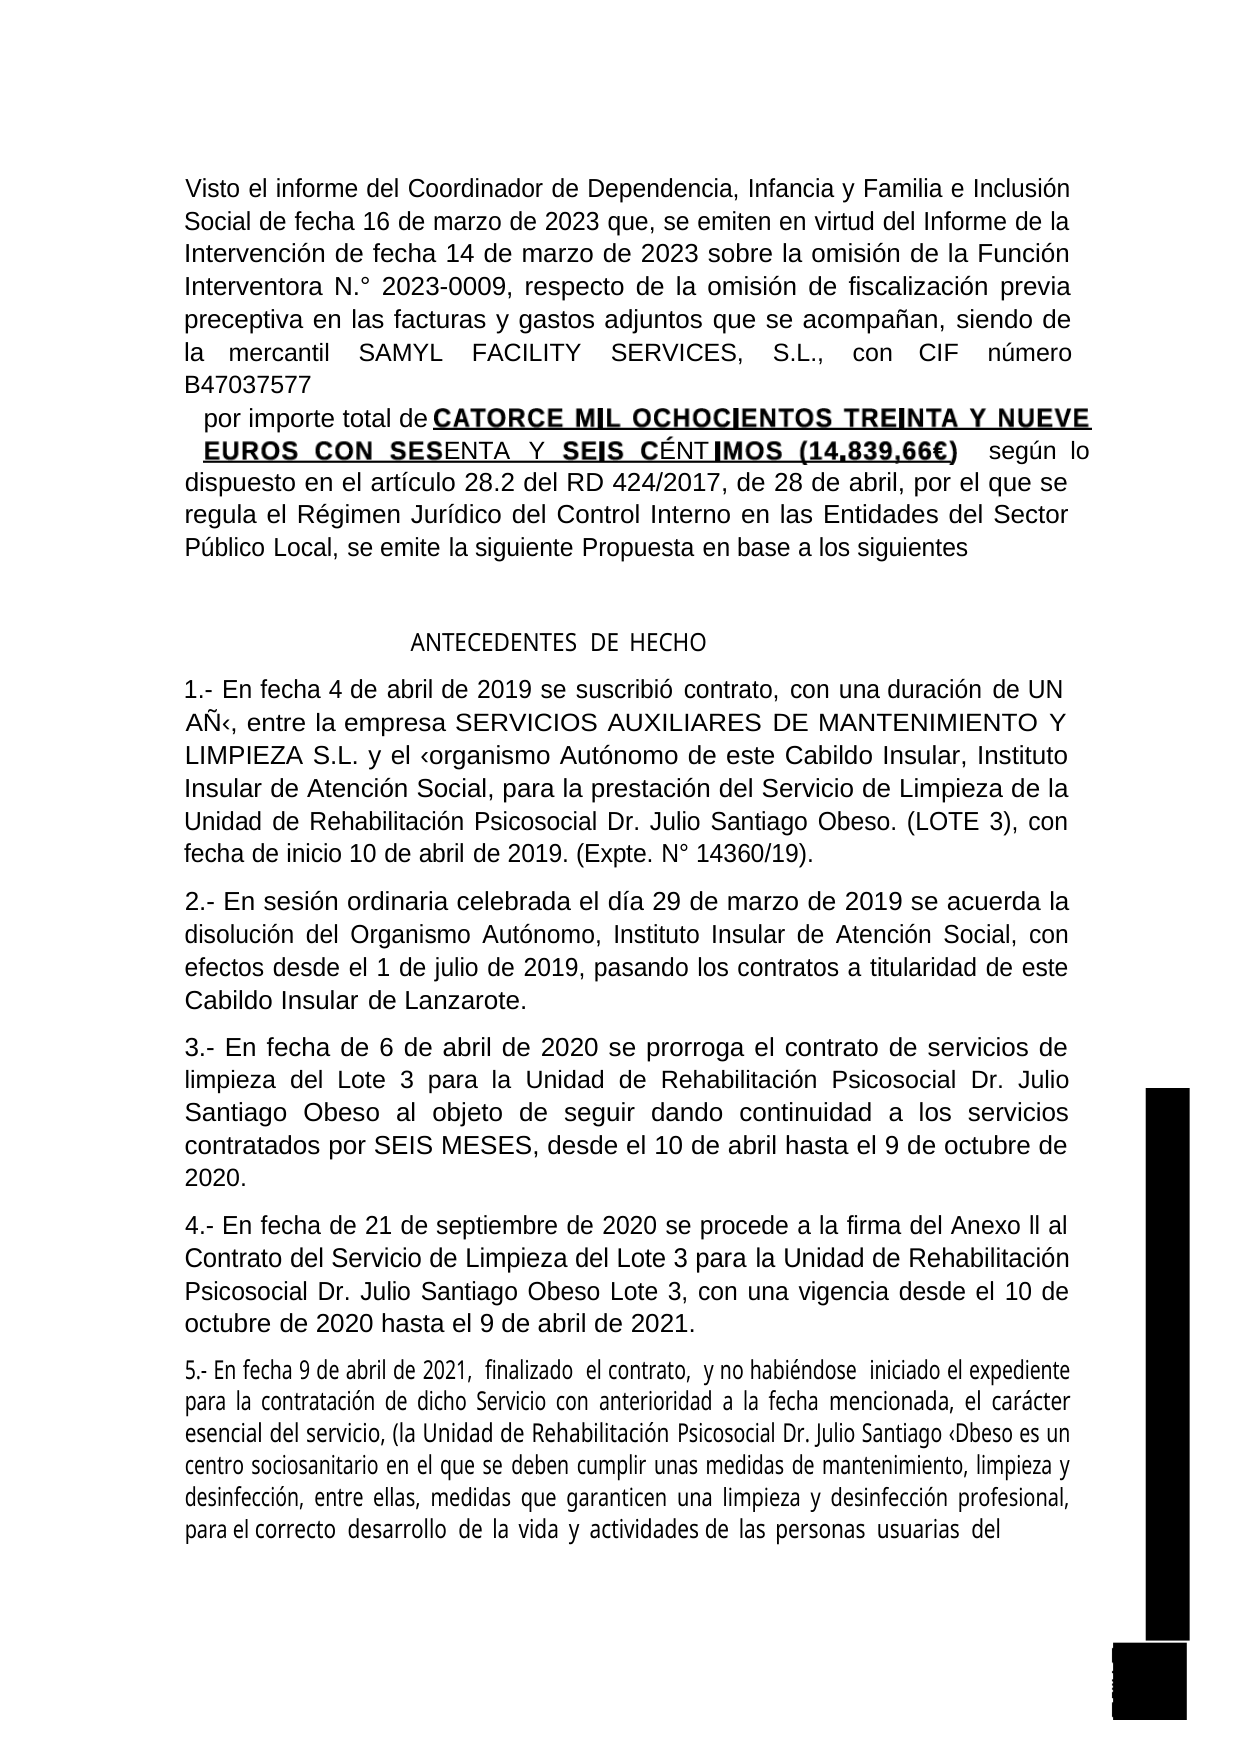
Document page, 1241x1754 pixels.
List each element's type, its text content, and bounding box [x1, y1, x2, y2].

text 4.- En fecha de 21 de septiembre de 2020 se procede a la firma del Anexo ll al Contrato del Servicio de Limpieza del Lote 3 para la Unidad de Rehabilitación Psicosocial Dr. Julio Santiago Obeso Lote 3, con una vigencia desde el 10 de octubre de 2020 hasta el 9 de abril de 2021. [184, 1210, 1070, 1338]
text 3.- En fecha de 6 de abril de 2020 se prorroga el contrato de servicios de limpieza del Lote 3 para la Unidad de Rehabilitación Psicosocial Dr. Julio Santiago Obeso al objeto de seguir dando continuidad a los servicios contratados por SEIS MESES, desde el 10 de abril hasta el 9 de octubre de 2020. [184, 1032, 1069, 1192]
text 1.- En fecha 4 de abril de 2019 se suscribió contrato, con una duración de UN [184, 674, 1201, 704]
text 2.- En sesión ordinaria celebrada el día 29 de marzo de 2019 se acuerda la disolución del Organismo Autónomo, Instituto Insular de Atención Social, con efectos desde el 1 de julio de 2019, pasando los contratos a titularidad de este Cabildo Insular de Lanzarote. [184, 886, 1071, 1015]
picture [1111, 1088, 1190, 1720]
text ANTECEDENTES DE HECHO [410, 625, 1201, 659]
picture [433, 408, 1092, 430]
text LIMPIEZA S.L. y el ‹organismo Autónomo de este Cabildo Insular, Instituto Insular de Atención Social, para la prestación del Servicio de Limpieza de la Unidad de Rehabilitación Psicosocial Dr. Julio Santiago Obeso. (LOTE 3), con fecha de inicio 10 de abril de 2019. (Expte. N° 14360/19). [184, 740, 1070, 868]
text dispuesto en el artículo 28.2 del RD 424/2017, de 28 de abril, por el que se regula el Régimen Jurídico del Control Interno en las Entidades del Sector Público Local, se emite la siguiente Propuesta en base a los siguientes [184, 467, 1069, 562]
picture [203, 436, 957, 465]
text 5.- En fecha 9 de abril de 2021, finalizado el contrato, y no habiéndose iniciado el expediente para la contratación de dicho Servicio con anterioridad a la fecha mencionada, el carácter esencial del servicio, (la Unidad de Rehabilitación Psicosocial Dr. Julio Santiago ‹Dbeso es un centro sociosanitario en el que se deben cumplir unas medidas de mantenimiento, limpieza y desinfección, entre ellas, medidas que garanticen una limpieza y desinfección profesional, para el correcto desarrollo de la vida y actividades de las personas usuarias del [184, 1354, 1071, 1546]
text Visto el informe del Coordinador de Dependencia, Infancia y Familia e Inclusión Social de fecha 16 de marzo de 2023 que, se emiten en virtud del Informe de la Intervención de fecha 14 de marzo de 2023 sobre la omisión de la Función Interventora N.° 2023-0009, respecto de la omisión de fiscalización previa preceptiva en las facturas y gastos adjuntos que se acompañan, siendo de la mercantil SAMYL FACILITY SERVICES, S.L., con CIF número B47037577 [184, 173, 1072, 398]
text AÑ‹, entre la empresa SERVICIOS AUXILIARES DE MANTENIMIENTO Y [185, 708, 1201, 736]
